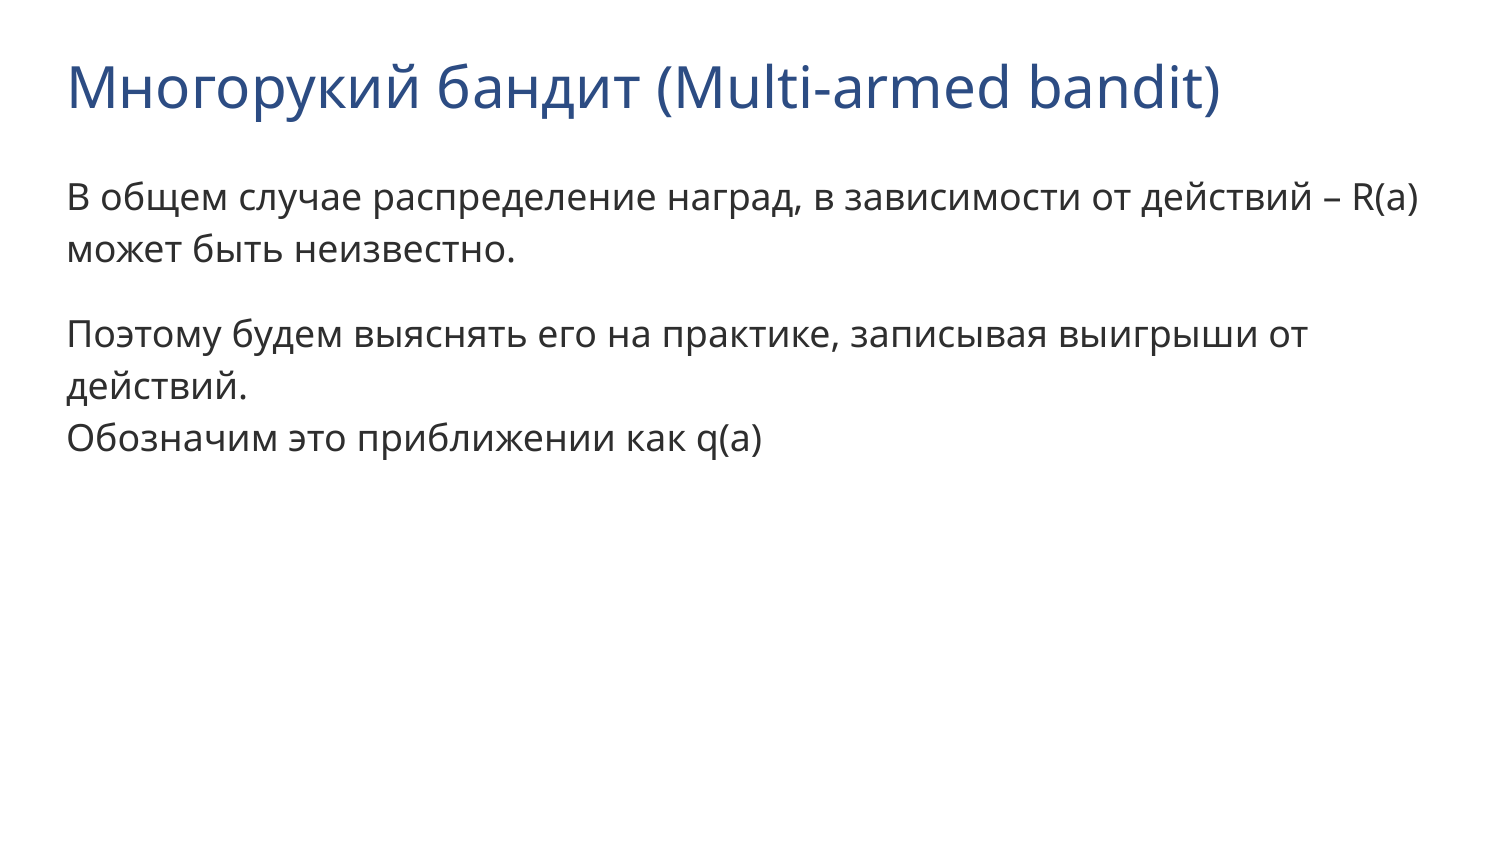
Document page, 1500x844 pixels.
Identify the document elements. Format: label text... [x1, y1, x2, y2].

title Многорукий бандит (Multi-armed bandit) [51, 35, 1449, 130]
list В общем случае распределение наград, в зависимости от действий – R(a) может быть неизвестно. Поэтому будем выяснять его на практике, записывая выигрыши от действий. Обозначим это приближении как q(a) [51, 151, 1449, 821]
